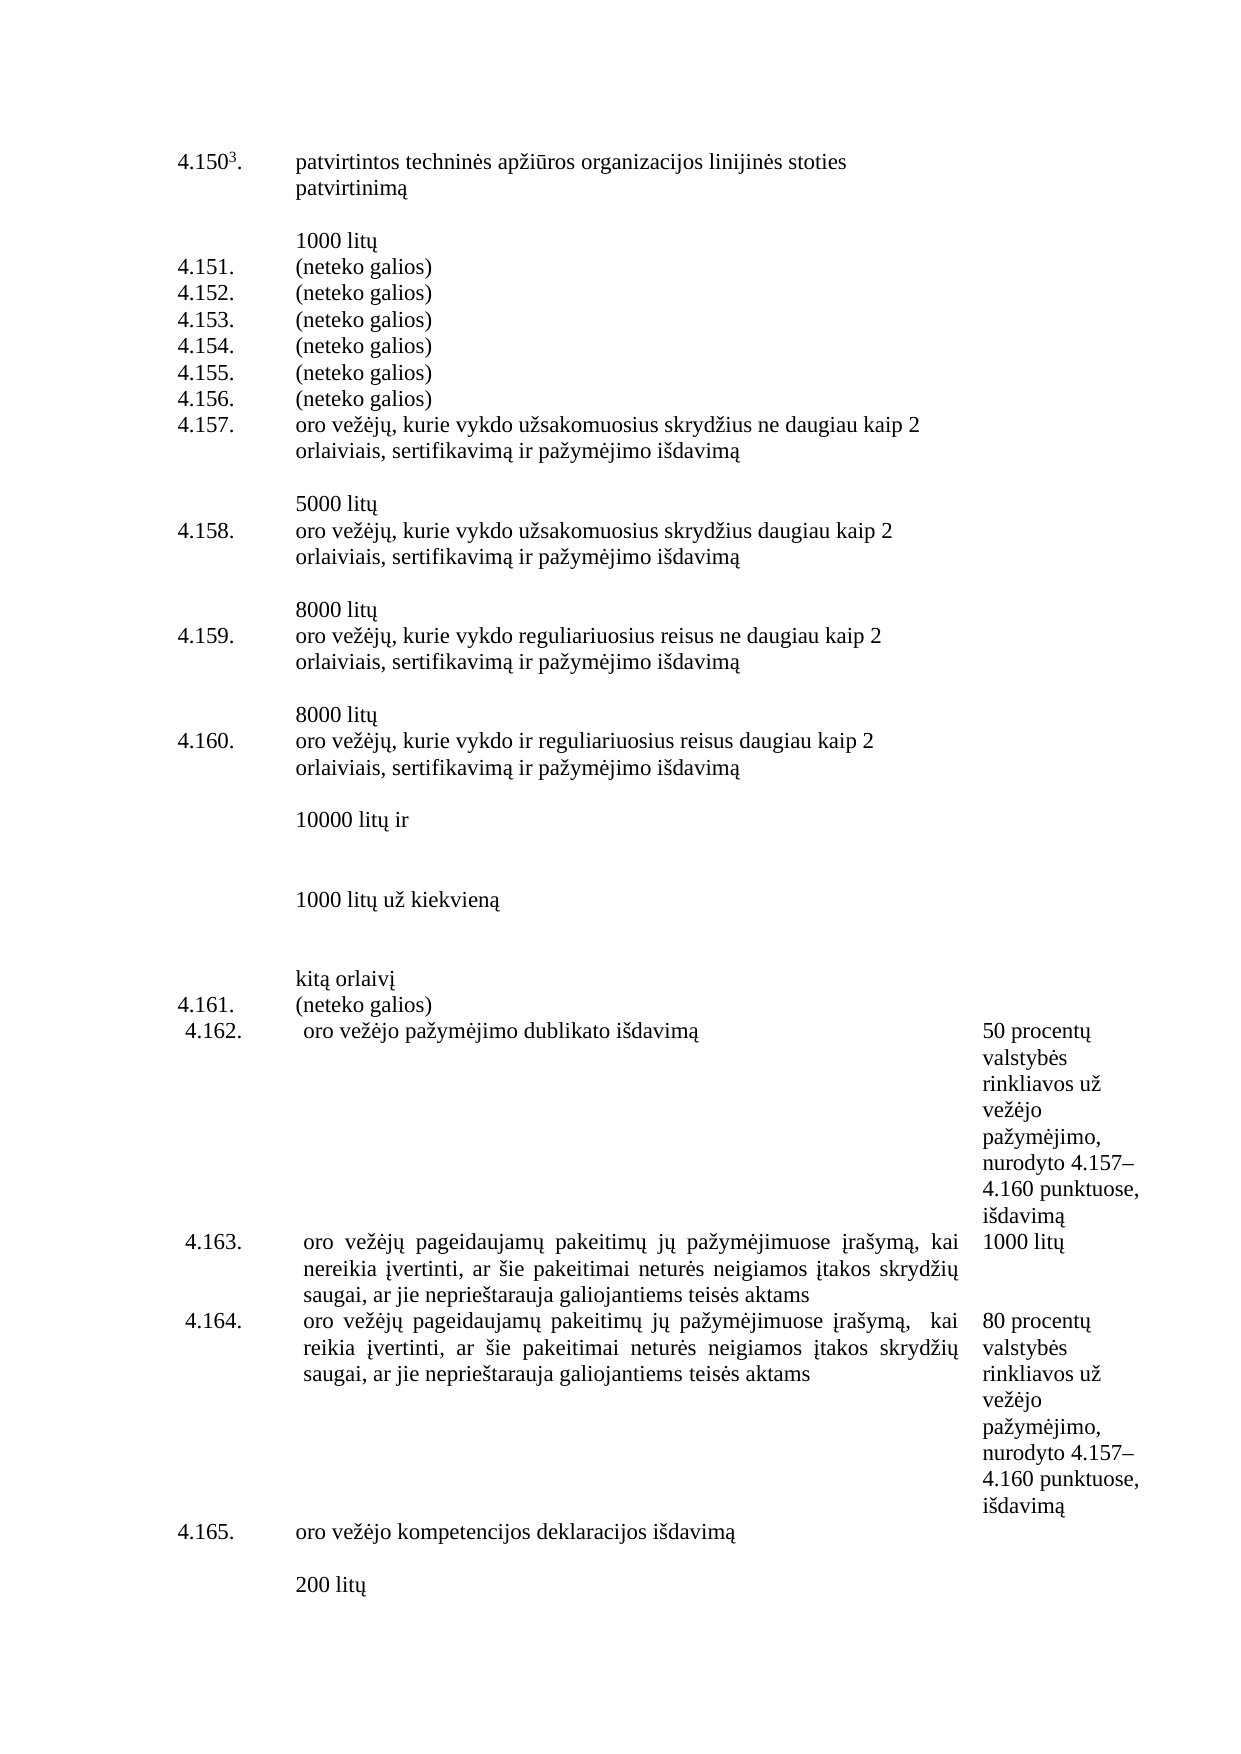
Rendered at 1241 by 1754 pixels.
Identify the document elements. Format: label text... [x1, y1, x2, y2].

table_cell 1000 litų [971, 1228, 1163, 1307]
table_header 4.162. [174, 1018, 292, 1228]
text 4.158. oro vežėjų, kurie vykdo užsakomuosius skrydžius daugiau kaip 2 orlaiviais, sertifikavimą ir pažymėjimo išdavimą 8000 litų [177, 517, 945, 622]
table_cell oro vežėjų pageidaujamų pakeitimų jų pažymėjimuose įrašymą, kai reikia įvertinti, ar šie pakeitimai neturės neigiamos įtakos skrydžių saugai, ar jie neprieštarauja galiojantiems teisės aktams [292, 1307, 971, 1518]
text 4.159. oro vežėjų, kurie vykdo reguliariuosius reisus ne daugiau kaip 2 orlaiviais, sertifikavimą ir pažymėjimo išdavimą 8000 litų [177, 622, 945, 727]
table_cell oro vežėjų pageidaujamų pakeitimų jų pažymėjimuose įrašymą, kai nereikia įvertinti, ar šie pakeitimai neturės neigiamos įtakos skrydžių saugai, ar jie neprieštarauja galiojantiems teisės aktams [292, 1228, 971, 1307]
text 4.157. oro vežėjų, kurie vykdo užsakomuosius skrydžius ne daugiau kaip 2 orlaiviais, sertifikavimą ir pažymėjimo išdavimą 5000 litų [177, 411, 945, 517]
table_header oro vežėjo pažymėjimo dublikato išdavimą [292, 1018, 971, 1228]
text kitą orlaivį [177, 912, 945, 991]
text 4.156. (neteko galios) [177, 385, 945, 411]
table_cell 80 procentų valstybės rinkliavos už vežėjo pažymėjimo, nurodyto 4.157–4.160 punktuose, išdavimą [971, 1307, 1163, 1518]
text 4.165. oro vežėjo kompetencijos deklaracijos išdavimą 200 litų [177, 1518, 945, 1597]
text 4.161. (neteko galios) [177, 991, 945, 1017]
text 1000 litų už kiekvieną [177, 833, 945, 912]
table_cell 4.163. [174, 1228, 292, 1307]
text 4.152. (neteko galios) [177, 279, 945, 306]
text 4.155. (neteko galios) [177, 358, 945, 385]
table_header 50 procentų valstybės rinkliavos už vežėjo pažymėjimo, nurodyto 4.157–4.160 punktuose, išdavimą [971, 1018, 1163, 1228]
text 4.154. (neteko galios) [177, 332, 945, 358]
text 4.153. (neteko galios) [177, 306, 945, 332]
text 4.151. (neteko galios) [177, 253, 945, 279]
text 4.160. oro vežėjų, kurie vykdo ir reguliariuosius reisus daugiau kaip 2 orlaiviais, sertifikavimą ir pažymėjimo išdavimą 10000 litų ir [177, 727, 945, 833]
text 4.1503. patvirtintos techninės apžiūros organizacijos linijinės stoties patvirtinimą 1000 litų [177, 148, 945, 253]
table_cell 4.164. [174, 1307, 292, 1518]
